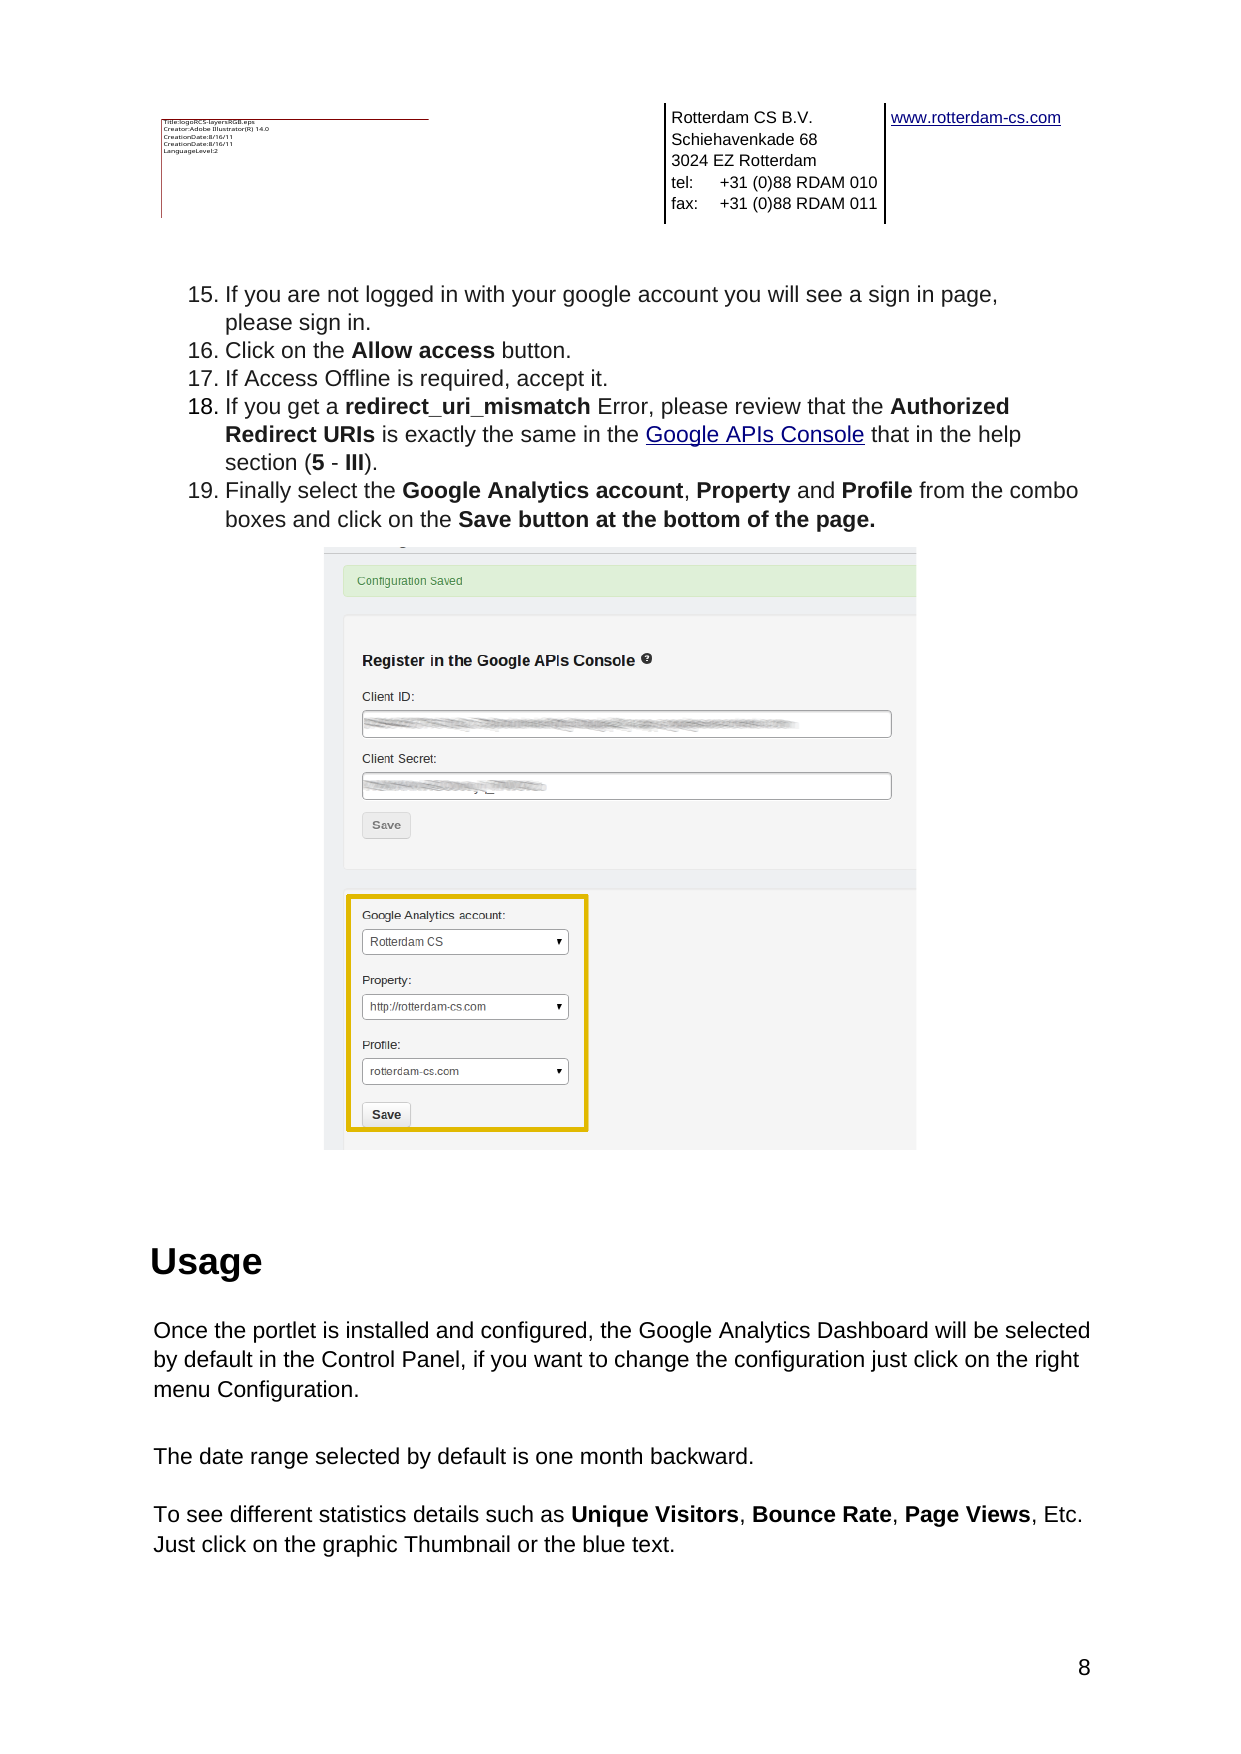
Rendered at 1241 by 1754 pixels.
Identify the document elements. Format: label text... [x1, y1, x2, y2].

subtitle Finally select the Google Analytics account, Property and Profile from the combo boxes and click on the Save button at the bottom of the page. [187, 476, 1091, 532]
subtitle To see different statistics details such as Unique Visitors, Bounce Rate, Page Views, Etc. Just click on the graphic Thumbnail or the blue text. [153, 1502, 1092, 1557]
subtitle The date range selected by default is one month backward. [153, 1444, 1092, 1469]
subtitle If Access Offline is required, accept it. [187, 363, 1091, 391]
subtitle Usage [150, 1241, 1091, 1282]
subtitle If you get a redirect_uri_mismatch Error, please review that the Authorized Redirect URIs is exactly the same in the Google APIs Console that in the help section (5 - III). [187, 391, 1091, 476]
subtitle Click on the Allow access button. [187, 335, 1091, 363]
picture [323, 547, 917, 1150]
subtitle If you are not logged in with your google account you will see a sign in page, please sign in. [187, 279, 1091, 335]
subtitle Once the portlet is installed and configured, the Google Analytics Dashboard will be selected by default in the Control Panel, if you want to change the configuration just click on the right menu Configuration. [153, 1318, 1092, 1432]
